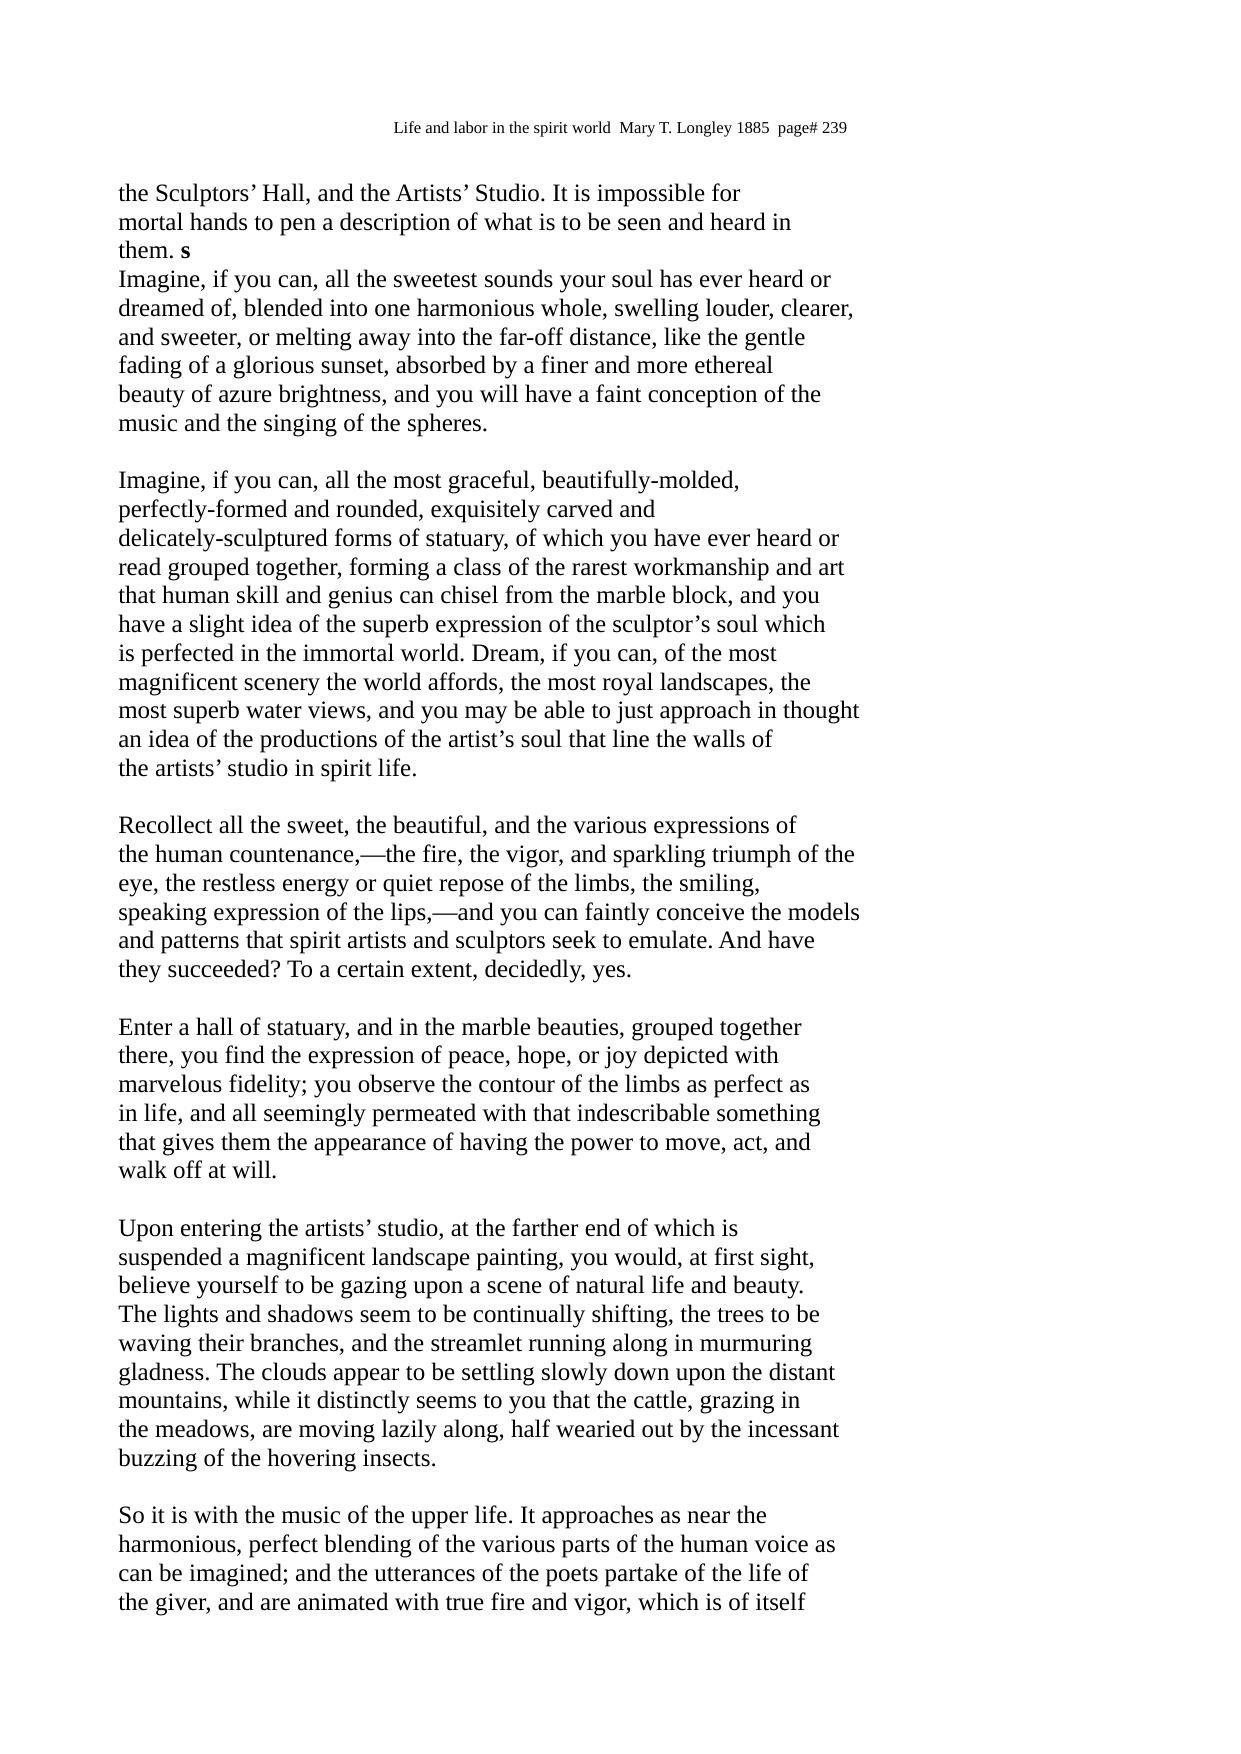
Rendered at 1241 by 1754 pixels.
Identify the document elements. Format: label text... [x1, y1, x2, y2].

text harmonious, perfect blending of the various parts of the human voice as [118, 1529, 1122, 1558]
text The lights and shadows seem to be continually shifting, the trees to be [118, 1299, 1122, 1328]
text dreamed of, blended into one harmonious whole, swelling louder, clearer, [118, 293, 1122, 322]
text and patterns that spirit artists and sculptors seek to emulate. And have [118, 926, 1122, 954]
text there, you find the expression of peace, hope, or joy depicted with [118, 1041, 1122, 1069]
text they succeeded? To a certain extent, decidedly, yes. [118, 954, 1122, 983]
text the artists’ studio in spirit life. [118, 753, 1122, 782]
text an idea of the productions of the artist’s soul that line the walls of [118, 724, 1122, 753]
text that gives them the appearance of having the power to move, act, and [118, 1127, 1122, 1156]
text read grouped together, forming a class of the rarest workmanship and art [118, 552, 1122, 581]
text Recollect all the sweet, the beautiful, and the various expressions of [118, 811, 1122, 839]
text Enter a hall of statuary, and in the marble beauties, grouped together [118, 1012, 1122, 1041]
text believe yourself to be gazing upon a scene of natural life and beauty. [118, 1271, 1122, 1299]
text the meadows, are moving lazily along, half wearied out by the incessant [118, 1414, 1122, 1443]
text the Sculptors’ Hall, and the Artists’ Studio. It is impossible for [118, 178, 1122, 207]
text magnificent scenery the world affords, the most royal landscapes, the [118, 667, 1122, 696]
text music and the singing of the spheres. [118, 408, 1122, 437]
text most superb water views, and you may be able to just approach in thought [118, 696, 1122, 724]
text marvelous fidelity; you observe the contour of the limbs as perfect as [118, 1069, 1122, 1098]
text can be imagined; and the utterances of the poets partake of the life of [118, 1558, 1122, 1587]
text in life, and all seemingly permeated with that indescribable something [118, 1098, 1122, 1127]
text and sweeter, or melting away into the far-off distance, like the gentle [118, 322, 1122, 351]
text walk off at will. [118, 1156, 1122, 1184]
text suspended a magnificent landscape painting, you would, at first sight, [118, 1242, 1122, 1271]
text them. s [118, 236, 1122, 264]
text delicately-sculptured forms of statuary, of which you have ever heard or [118, 523, 1122, 552]
text beauty of azure brightness, and you will have a faint conception of the [118, 379, 1122, 408]
text waving their branches, and the streamlet running along in murmuring [118, 1328, 1122, 1357]
text mortal hands to pen a description of what is to be seen and heard in [118, 207, 1122, 236]
text mountains, while it distinctly seems to you that the cattle, grazing in [118, 1386, 1122, 1414]
text Upon entering the artists’ studio, at the farther end of which is [118, 1213, 1122, 1242]
text that human skill and genius can chisel from the marble block, and you [118, 581, 1122, 609]
text the human countenance,—the fire, the vigor, and sparkling triumph of the [118, 839, 1122, 868]
text have a slight idea of the superb expression of the sculptor’s soul which [118, 609, 1122, 638]
text gladness. The clouds appear to be settling slowly down upon the distant [118, 1357, 1122, 1386]
text perfectly-formed and rounded, exquisitely carved and [118, 494, 1122, 523]
text fading of a glorious sunset, absorbed by a finer and more ethereal [118, 351, 1122, 379]
text buzzing of the hovering insects. [118, 1443, 1122, 1472]
text Imagine, if you can, all the sweetest sounds your soul has ever heard or [118, 264, 1122, 293]
text So it is with the music of the upper life. It approaches as near the [118, 1501, 1122, 1529]
text eye, the restless energy or quiet repose of the limbs, the smiling, [118, 868, 1122, 897]
text is perfected in the immortal world. Dream, if you can, of the most [118, 638, 1122, 667]
text speaking expression of the lips,—and you can faintly conceive the models [118, 897, 1122, 926]
text the giver, and are animated with true fire and vigor, which is of itself [118, 1587, 1122, 1616]
text Imagine, if you can, all the most graceful, beautifully-molded, [118, 466, 1122, 494]
